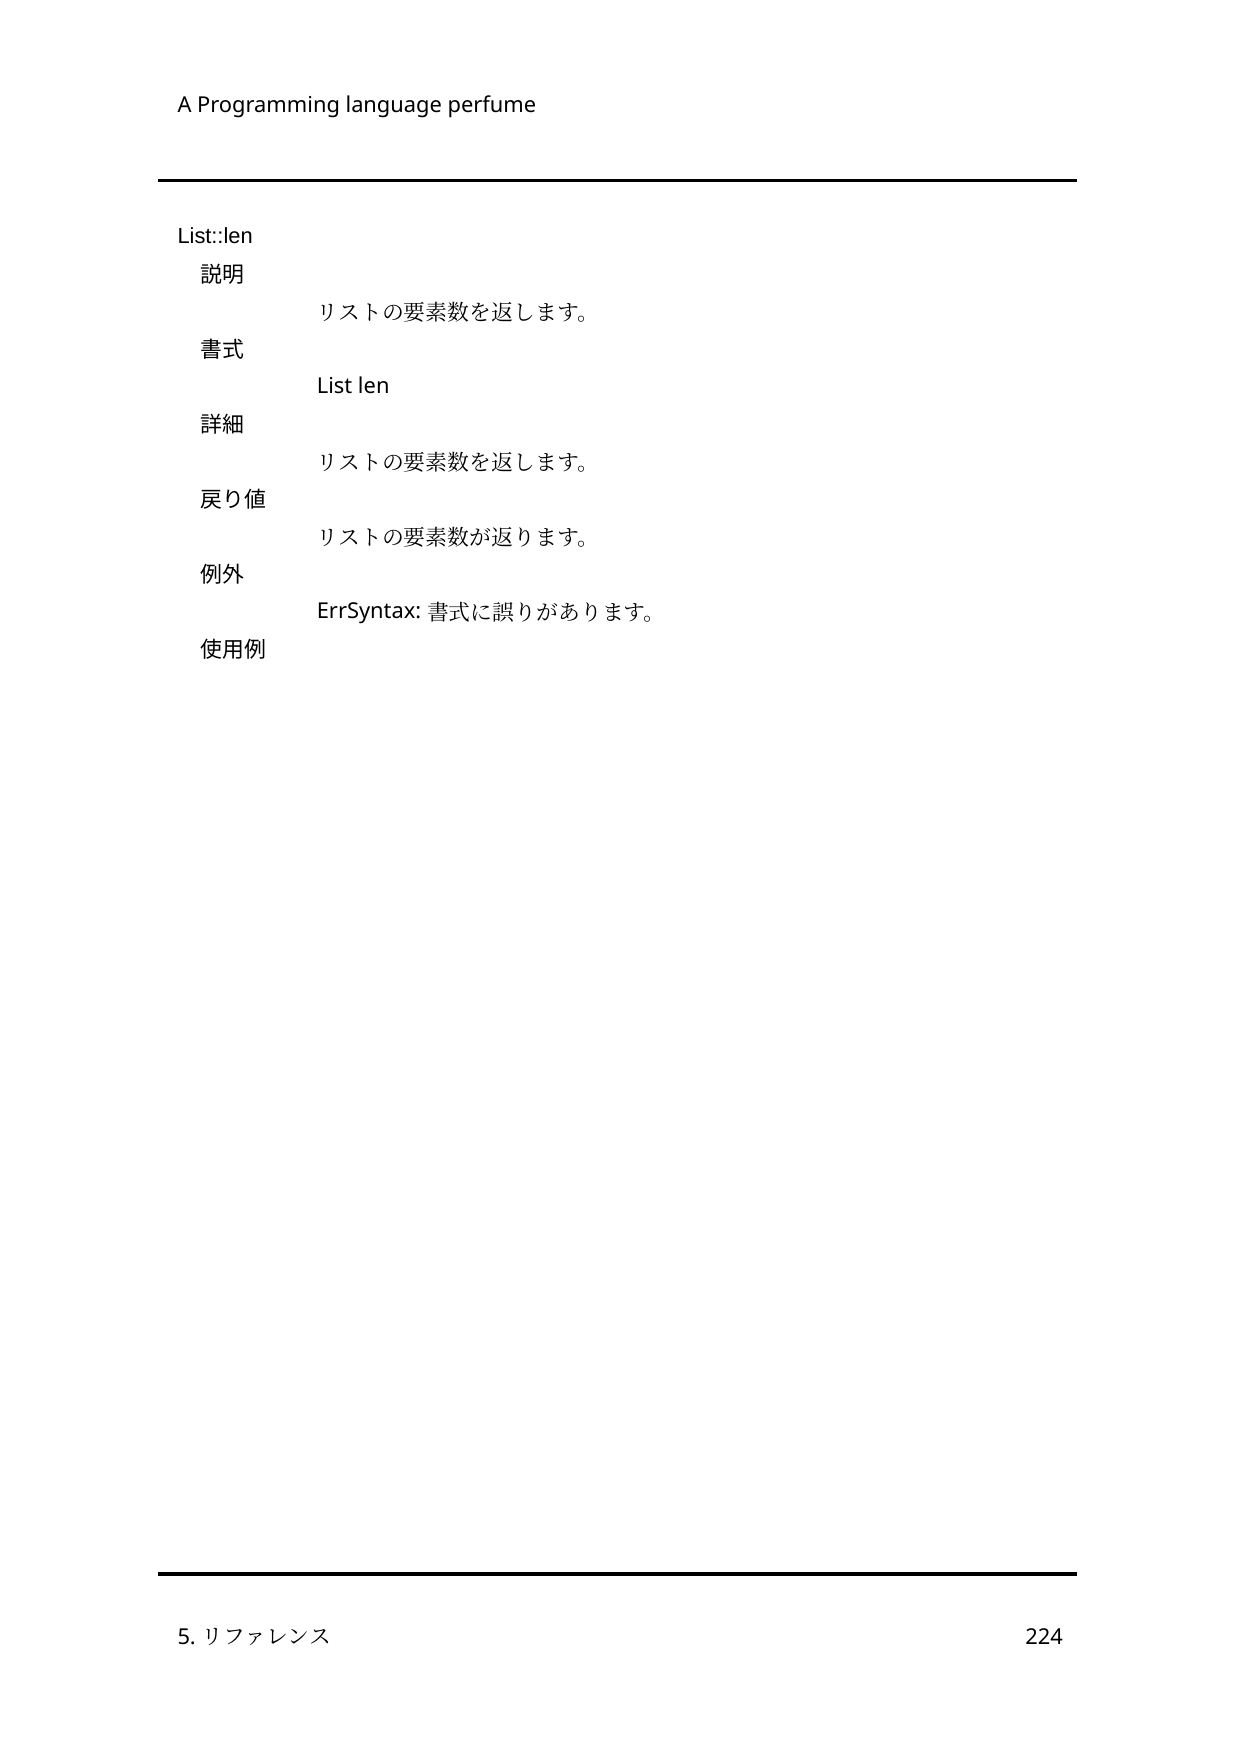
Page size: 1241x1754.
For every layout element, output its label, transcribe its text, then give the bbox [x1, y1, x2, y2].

table_header リストの要素数を返します。 [317, 254, 1063, 329]
table_cell 使用例 [200, 629, 317, 704]
table_cell 書式 [200, 329, 317, 404]
subtitle List::len [177, 217, 1063, 254]
table_cell リストの要素数を返します。 [317, 404, 1063, 479]
table_cell [317, 629, 1063, 704]
table_cell 例外 [200, 554, 317, 629]
table_cell 戻り値 [200, 479, 317, 554]
table_cell リストの要素数が返ります。 [317, 479, 1063, 554]
table_cell ErrSyntax: 書式に誤りがあります。 [317, 554, 1063, 629]
table_header 説明 [200, 254, 317, 329]
table_cell 詳細 [200, 404, 317, 479]
table_cell List len [317, 329, 1063, 404]
